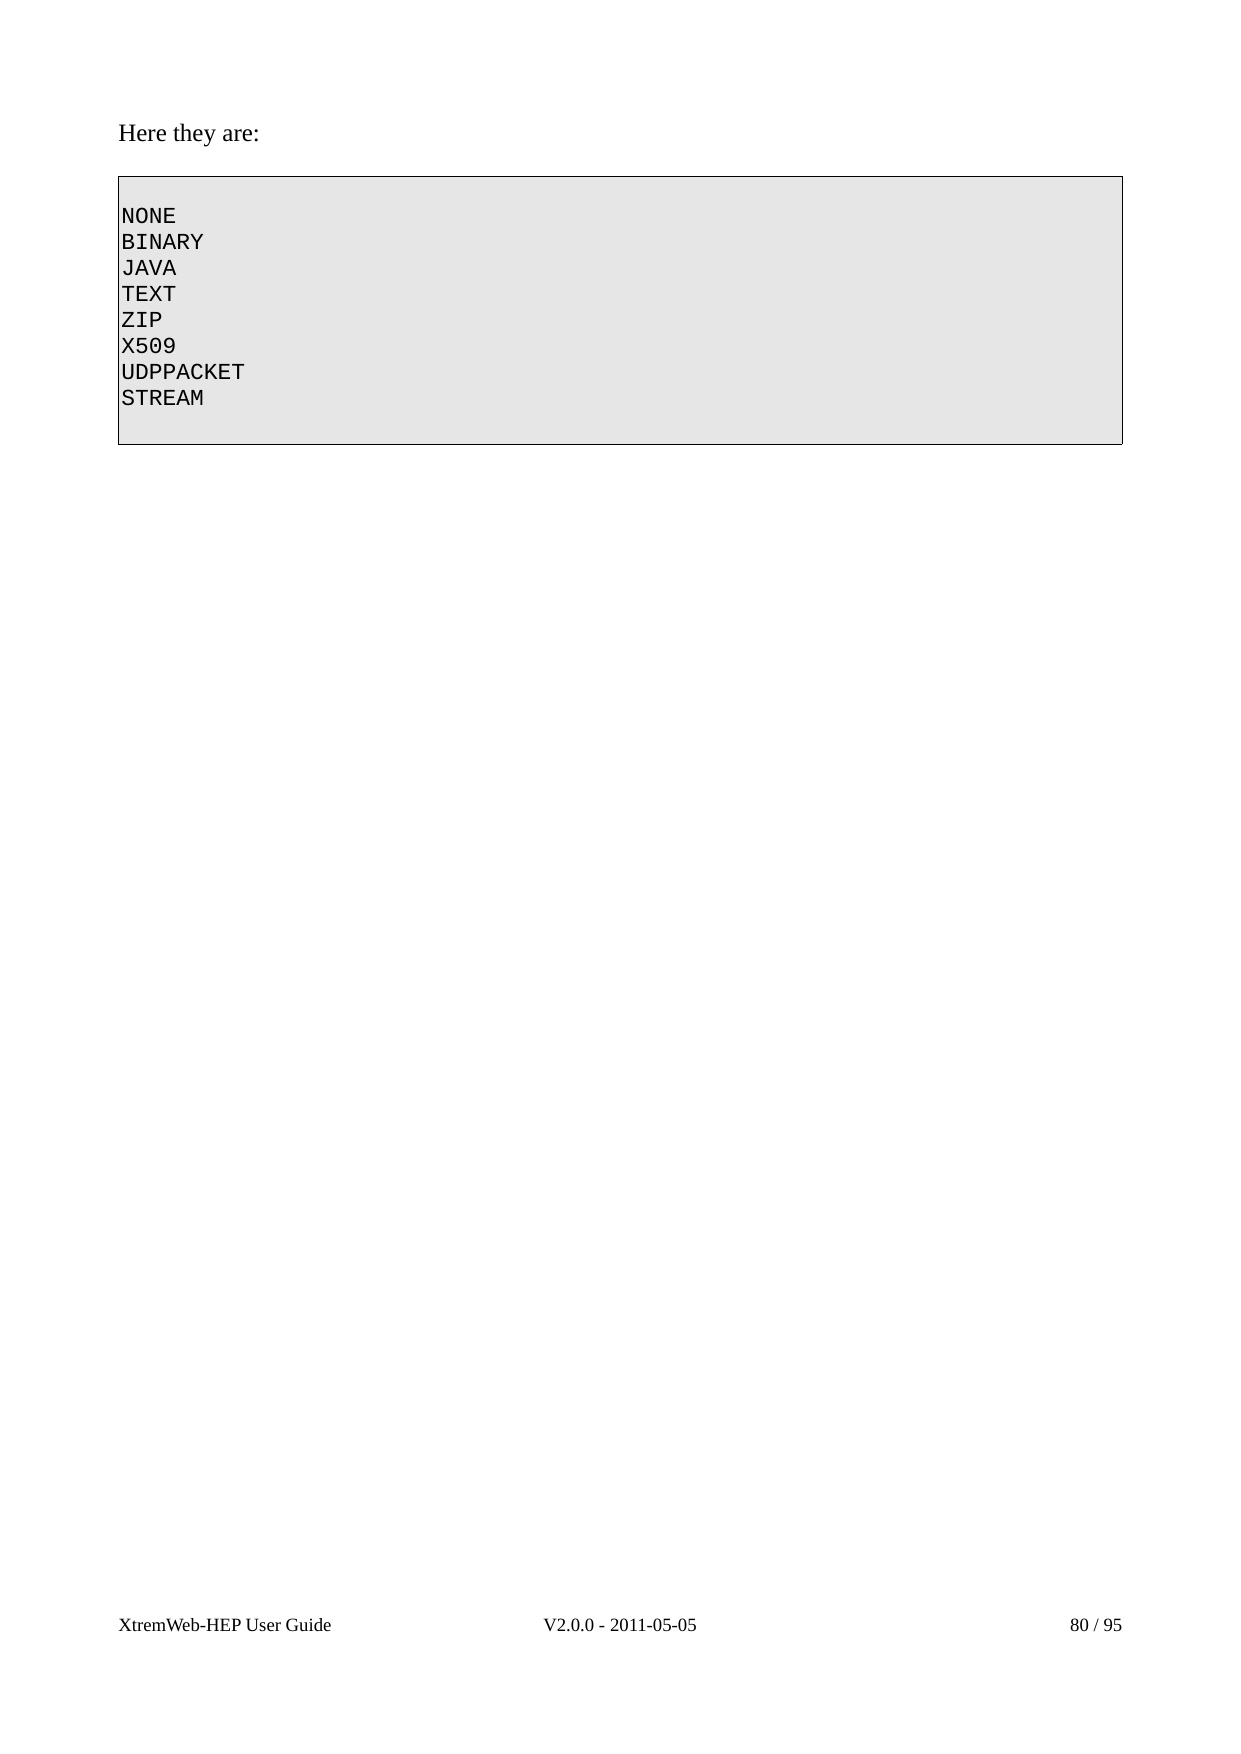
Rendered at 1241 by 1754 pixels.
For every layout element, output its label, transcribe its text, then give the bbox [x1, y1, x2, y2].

text Here they are: [118, 118, 1122, 147]
text STREAM [119, 383, 1122, 409]
text JAVA [119, 253, 1122, 279]
text NONE [119, 202, 1122, 227]
text BINARY [119, 227, 1122, 253]
text ZIP [119, 305, 1122, 331]
text UDPPACKET [119, 357, 1122, 383]
text TEXT [119, 279, 1122, 305]
text X509 [119, 331, 1122, 357]
